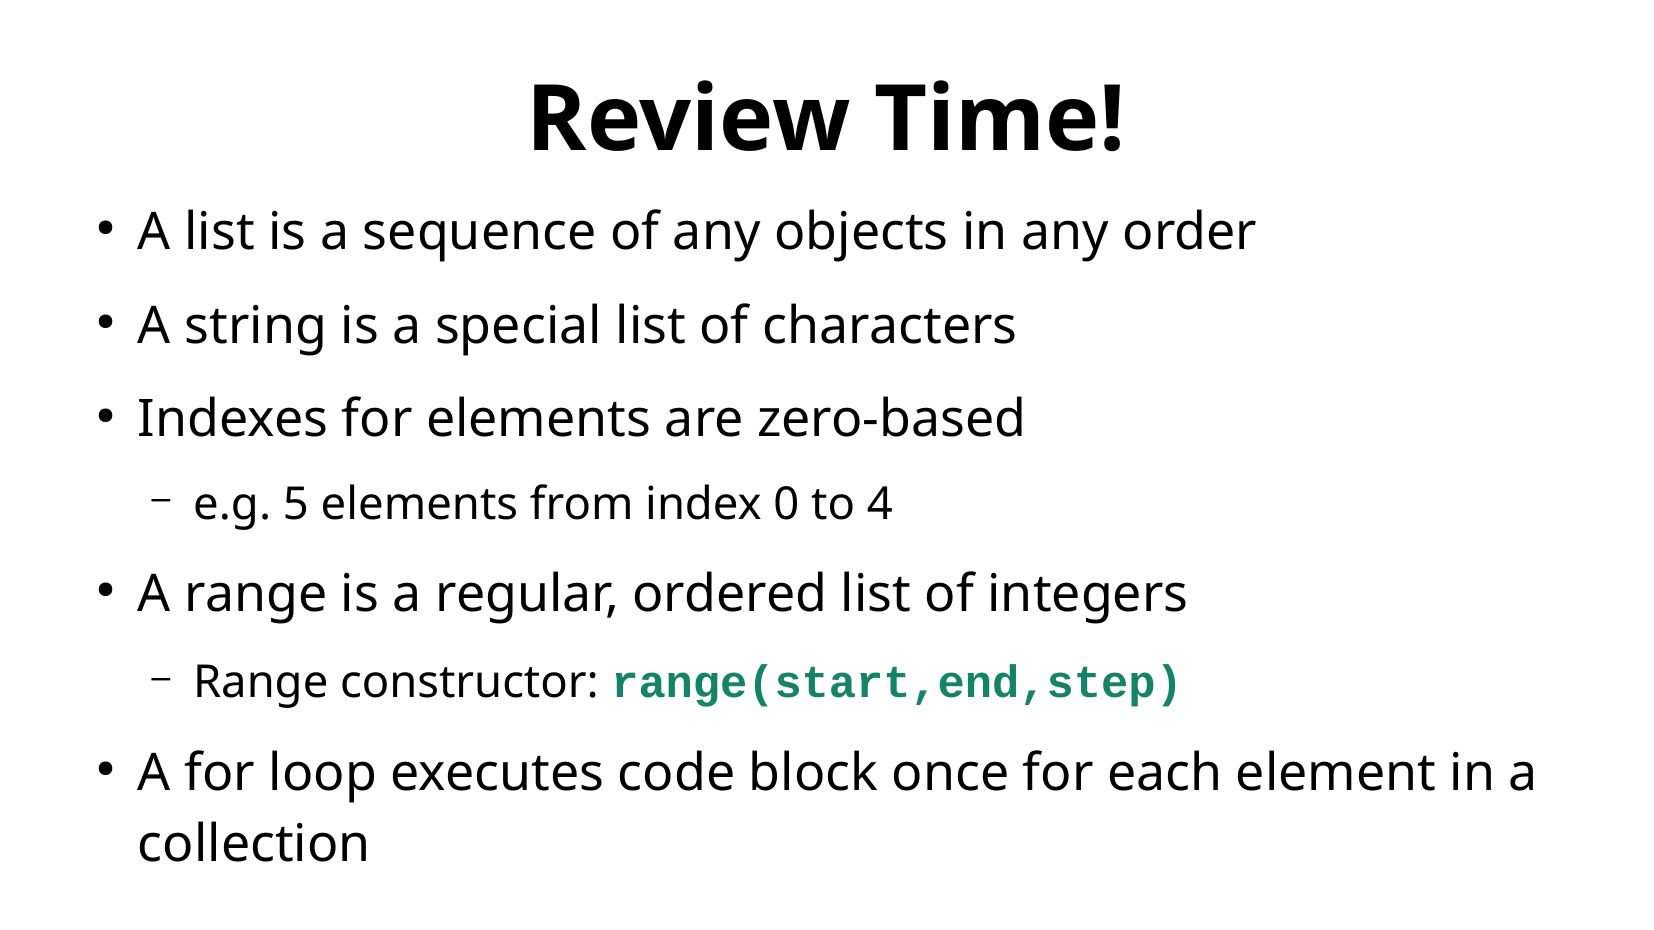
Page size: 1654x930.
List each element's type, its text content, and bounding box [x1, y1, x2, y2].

title Review Time! [82, 37, 1571, 193]
list A list is a sequence of any objects in any order A string is a special list of characters Indexes for elements are zero-based e.g. 5 elements from index 0 to 4 A range is a regular, ordered list of integers Range constructor: range(start,end,step) A for loop executes code block once for each element in a collection [82, 193, 1571, 879]
